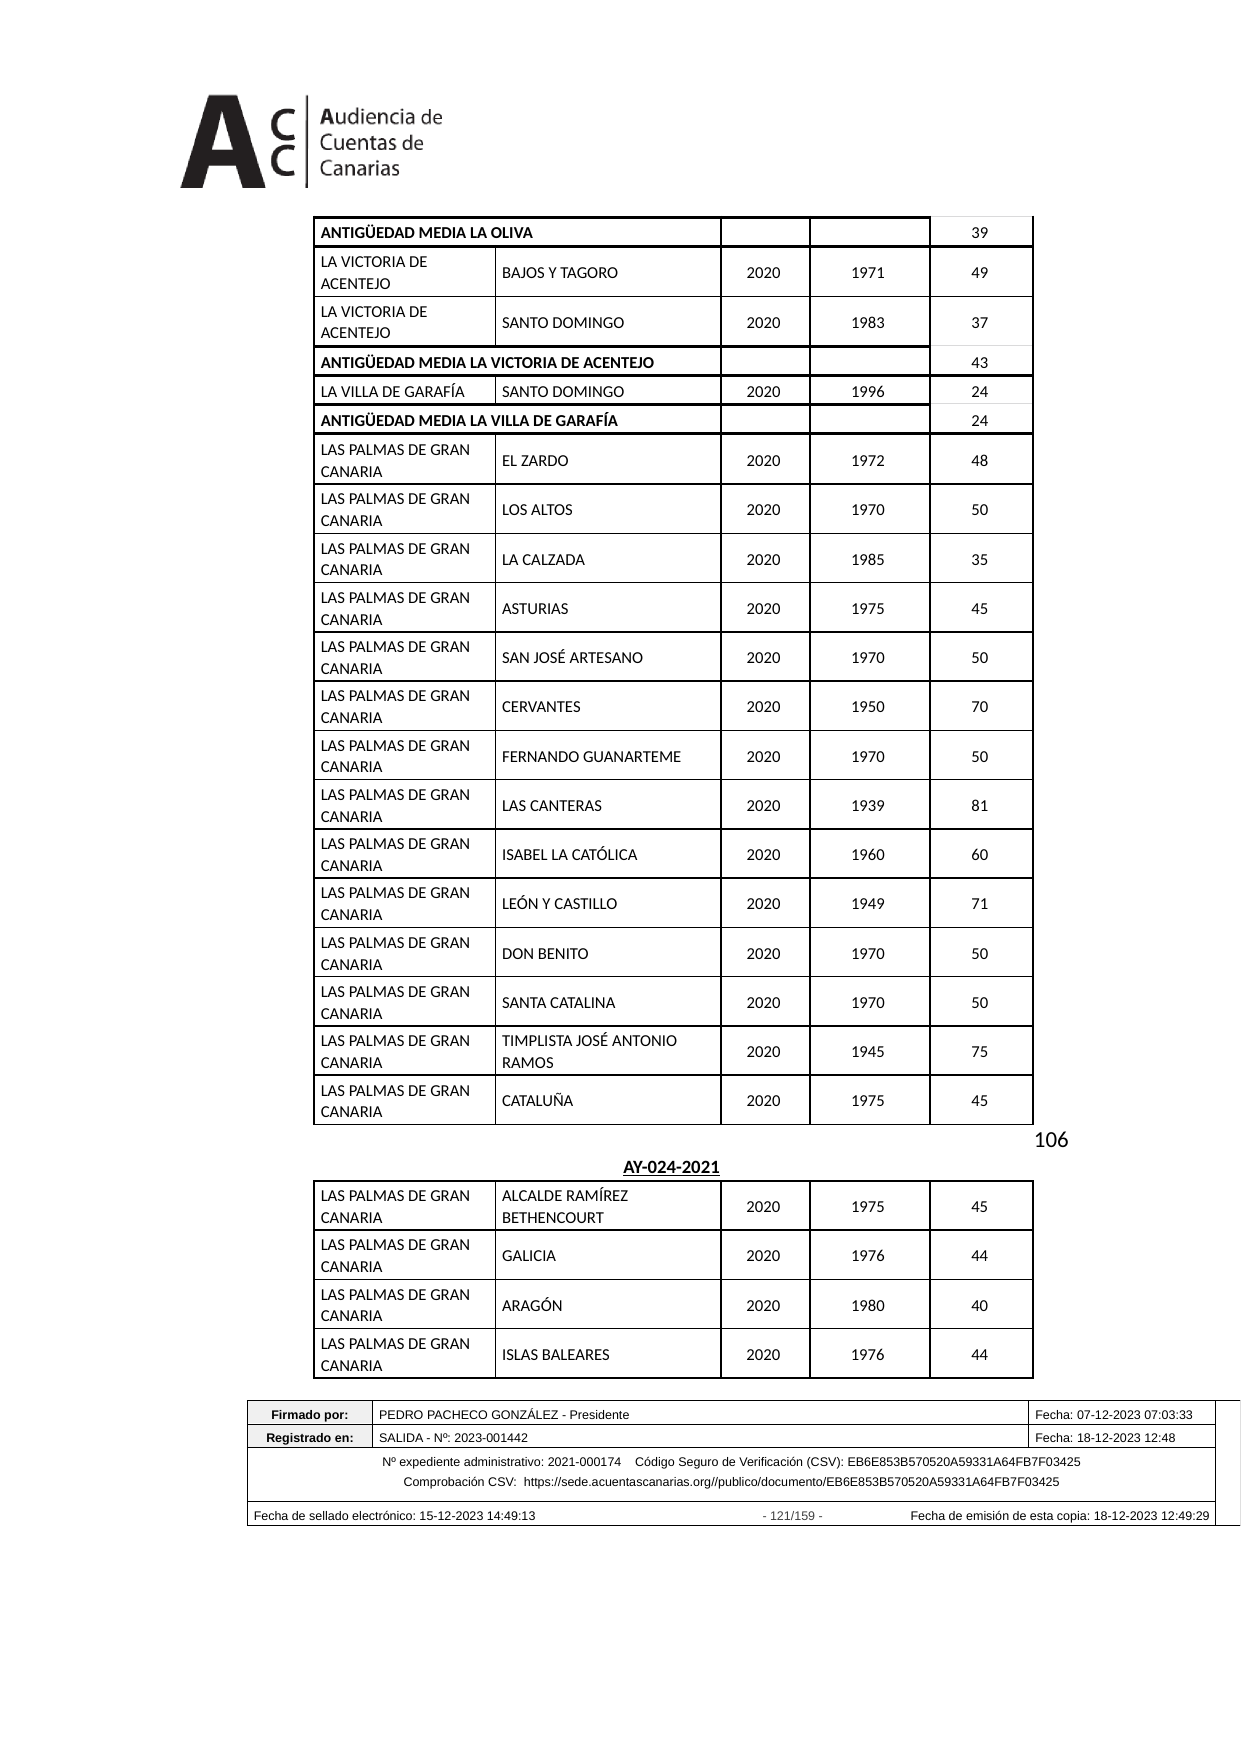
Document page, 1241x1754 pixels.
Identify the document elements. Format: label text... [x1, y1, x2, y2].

table_cell 50 [931, 977, 1032, 1025]
table_cell LAS PALMAS DE GRAN CANARIA [315, 1329, 495, 1377]
table_cell 2020 [722, 1329, 809, 1377]
table_cell 37 [931, 297, 1032, 345]
table_cell FERNANDO GUANARTEME [496, 731, 720, 779]
table_cell LEÓN Y CASTILLO [496, 879, 720, 927]
table_cell LAS PALMAS DE GRAN CANARIA [315, 1027, 495, 1074]
table_cell 2020 [722, 1280, 809, 1328]
table_header LAS PALMAS DE GRAN CANARIA [315, 1182, 495, 1229]
table_cell 1970 [811, 485, 929, 532]
table_cell 2020 [722, 879, 809, 927]
table_cell 2020 [722, 977, 809, 1025]
table_cell 75 [931, 1027, 1032, 1074]
table_cell 48 [931, 435, 1032, 483]
table_cell 50 [931, 485, 1032, 532]
table_header 45 [931, 1182, 1032, 1229]
table_cell LAS PALMAS DE GRAN CANARIA [315, 928, 495, 976]
table_cell ANTIGÜEDAD MEDIA LA VICTORIA DE ACENTEJO [315, 348, 720, 374]
table_header ALCALDE RAMÍREZ BETHENCOURT [496, 1182, 720, 1229]
table_cell LAS PALMAS DE GRAN CANARIA [315, 485, 495, 532]
table_cell 2020 [722, 583, 809, 631]
table_cell [811, 348, 929, 374]
table_cell SANTO DOMINGO [496, 297, 720, 345]
table_cell LAS PALMAS DE GRAN CANARIA [315, 1076, 495, 1124]
table_cell LAS PALMAS DE GRAN CANARIA [315, 583, 495, 631]
table_cell 2020 [722, 377, 809, 403]
table_cell EL ZARDO [496, 435, 720, 483]
table_cell 1949 [811, 879, 929, 927]
table_cell 1975 [811, 1076, 929, 1124]
table_cell 39 [931, 217, 1032, 245]
table_cell 60 [931, 830, 1032, 877]
table_cell LA VILLA DE GARAFÍA [315, 377, 495, 403]
table_cell 24 [931, 377, 1032, 403]
table_cell 71 [931, 879, 1032, 927]
table_cell 1971 [811, 248, 929, 296]
table_cell 2020 [722, 633, 809, 680]
table_cell SANTA CATALINA [496, 977, 720, 1025]
table_cell 2020 [722, 1076, 809, 1124]
table_cell 50 [931, 928, 1032, 976]
table_header 2020 [722, 1182, 809, 1229]
table_cell 44 [931, 1231, 1032, 1278]
table_cell 1950 [811, 682, 929, 729]
table_cell LAS PALMAS DE GRAN CANARIA [315, 435, 495, 483]
table_cell LAS PALMAS DE GRAN CANARIA [315, 830, 495, 877]
table_cell ANTIGÜEDAD MEDIA LA OLIVA [315, 219, 720, 245]
table_cell LAS PALMAS DE GRAN CANARIA [315, 1280, 495, 1328]
table_cell CERVANTES [496, 682, 720, 729]
table_cell LAS PALMAS DE GRAN CANARIA [315, 977, 495, 1025]
table_cell SAN JOSÉ ARTESANO [496, 633, 720, 680]
table_cell 43 [931, 346, 1032, 374]
table_cell LA CALZADA [496, 534, 720, 582]
table_cell LA VICTORIA DE ACENTEJO [315, 248, 495, 296]
table_cell GALICIA [496, 1231, 720, 1278]
table_cell [722, 406, 809, 432]
table_cell [722, 348, 809, 374]
table_cell 1975 [811, 583, 929, 631]
table_cell 1970 [811, 731, 929, 779]
table_cell [722, 219, 809, 245]
table_cell 49 [931, 248, 1032, 296]
table_cell 50 [931, 633, 1032, 680]
table_cell 1976 [811, 1329, 929, 1377]
table_cell LAS PALMAS DE GRAN CANARIA [315, 633, 495, 680]
table_cell 1945 [811, 1027, 929, 1074]
table_cell 2020 [722, 731, 809, 779]
table_cell 45 [931, 1076, 1032, 1124]
table_cell 2020 [722, 248, 809, 296]
text AY-024-2021 [623, 1155, 1100, 1178]
table_header 1975 [811, 1182, 929, 1229]
table_cell 2020 [722, 682, 809, 729]
table_cell 2020 [722, 297, 809, 345]
table_cell 24 [931, 404, 1032, 432]
table_cell 1970 [811, 928, 929, 976]
table_cell ARAGÓN [496, 1280, 720, 1328]
table_cell 2020 [722, 830, 809, 877]
table_cell LAS PALMAS DE GRAN CANARIA [315, 780, 495, 828]
table_cell 1970 [811, 633, 929, 680]
table_cell 1985 [811, 534, 929, 582]
table_cell 2020 [722, 534, 809, 582]
table_cell 2020 [722, 1231, 809, 1278]
table_cell SANTO DOMINGO [496, 377, 720, 403]
table_cell 81 [931, 780, 1032, 828]
table_cell LOS ALTOS [496, 485, 720, 532]
table_cell 1939 [811, 780, 929, 828]
table_cell 45 [931, 583, 1032, 631]
table_cell 1976 [811, 1231, 929, 1278]
table_cell 1970 [811, 977, 929, 1025]
table_cell ANTIGÜEDAD MEDIA LA VILLA DE GARAFÍA [315, 406, 720, 432]
table_cell ASTURIAS [496, 583, 720, 631]
table_cell 1960 [811, 830, 929, 877]
table_cell ISLAS BALEARES [496, 1329, 720, 1377]
table_cell LAS CANTERAS [496, 780, 720, 828]
table_cell 2020 [722, 928, 809, 976]
table_cell LA VICTORIA DE ACENTEJO [315, 297, 495, 345]
table_cell [811, 406, 929, 432]
table_cell LAS PALMAS DE GRAN CANARIA [315, 534, 495, 582]
table_cell CATALUÑA [496, 1076, 720, 1124]
table_cell LAS PALMAS DE GRAN CANARIA [315, 682, 495, 729]
table_cell 1996 [811, 377, 929, 403]
table_cell TIMPLISTA JOSÉ ANTONIO RAMOS [496, 1027, 720, 1074]
table_cell 1980 [811, 1280, 929, 1328]
table_cell 35 [931, 534, 1032, 582]
table_cell 44 [931, 1329, 1032, 1377]
table_cell BAJOS Y TAGORO [496, 248, 720, 296]
table_cell 2020 [722, 780, 809, 828]
text 106 [247, 1125, 1074, 1153]
table_cell 50 [931, 731, 1032, 779]
table_cell 2020 [722, 1027, 809, 1074]
table_cell 1983 [811, 297, 929, 345]
table_cell DON BENITO [496, 928, 720, 976]
table_cell LAS PALMAS DE GRAN CANARIA [315, 879, 495, 927]
table_cell LAS PALMAS DE GRAN CANARIA [315, 1231, 495, 1278]
table_cell 2020 [722, 485, 809, 532]
table_cell 1972 [811, 435, 929, 483]
table_cell ISABEL LA CATÓLICA [496, 830, 720, 877]
table_cell 70 [931, 682, 1032, 729]
table_cell LAS PALMAS DE GRAN CANARIA [315, 731, 495, 779]
table_cell [811, 219, 929, 245]
table_cell 2020 [722, 435, 809, 483]
table_cell 40 [931, 1280, 1032, 1328]
